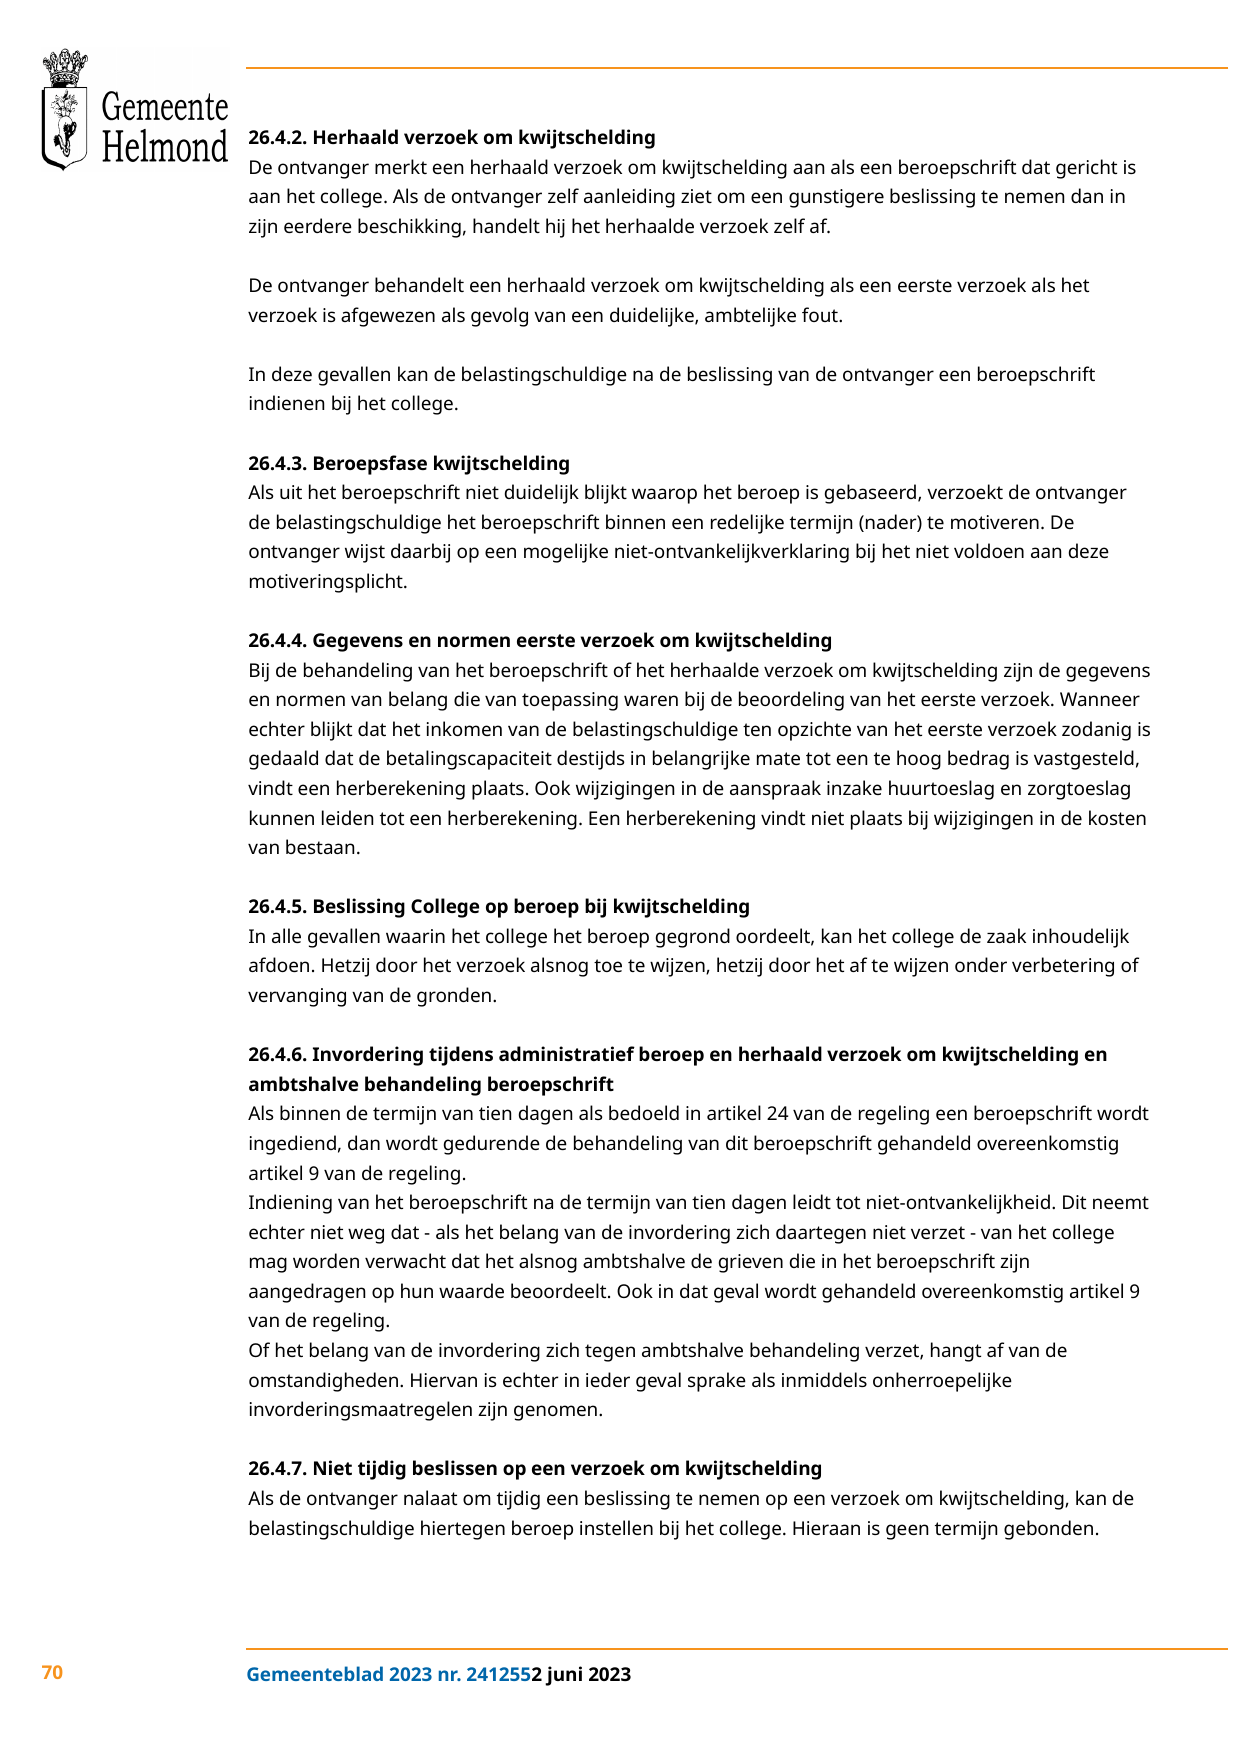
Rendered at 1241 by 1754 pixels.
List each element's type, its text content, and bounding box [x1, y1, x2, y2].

text De ontvanger behandelt een herhaald verzoek om kwijtschelding als een eerste verzoek als het verzoek is afgewezen als gevolg van een duidelijke, ambtelijke fout. [248, 272, 1152, 328]
text In alle gevallen waarin het college het beroep gegrond oordeelt, kan het college de zaak inhoudelijk afdoen. Hetzij door het verzoek alsnog toe te wijzen, hetzij door het af te wijzen onder verbetering of vervanging van de gronden. [248, 923, 1152, 1008]
text Als binnen de termijn van tien dagen als bedoeld in artikel 24 van de regeling een beroepschrift wordt ingediend, dan wordt gedurende de behandeling van dit beroepschrift gehandeld overeenkomstig artikel 9 van de regeling. [248, 1101, 1152, 1186]
text 26.4.6. Invordering tijdens administratief beroep en herhaald verzoek om kwijtschelding en ambtshalve behandeling beroepschrift [248, 1041, 1152, 1097]
text 26.4.2. Herhaald verzoek om kwijtschelding [248, 124, 1152, 150]
text 26.4.3. Beroepsfase kwijtschelding [248, 450, 1152, 476]
picture [41, 47, 231, 172]
text Indiening van het beroepschrift na de termijn van tien dagen leidt tot niet-ontvankelijkheid. Dit neemt echter niet weg dat - als het belang van de invordering zich daartegen niet verzet - van het college mag worden verwacht dat het alsnog ambtshalve de grieven die in het beroepschrift zijn aangedragen op hun waarde beoordeelt. Ook in dat geval wordt gehandeld overeenkomstig artikel 9 van de regeling. [248, 1189, 1152, 1333]
text 26.4.4. Gegevens en normen eerste verzoek om kwijtschelding [248, 627, 1152, 653]
text Als uit het beroepschrift niet duidelijk blijkt waarop het beroep is gebaseerd, verzoekt de ontvanger de belastingschuldige het beroepschrift binnen een redelijke termijn (nader) te motiveren. De ontvanger wijst daarbij op een mogelijke niet-ontvankelijkverklaring bij het niet voldoen aan deze motiveringsplicht. [248, 479, 1152, 594]
text Bij de behandeling van het beroepschrift of het herhaalde verzoek om kwijtschelding zijn de gegevens en normen van belang die van toepassing waren bij de beoordeling van het eerste verzoek. Wanneer echter blijkt dat het inkomen van de belastingschuldige ten opzichte van het eerste verzoek zodanig is gedaald dat de betalingscapaciteit destijds in belangrijke mate tot een te hoog bedrag is vastgesteld, vindt een herberekening plaats. Ook wijzigingen in de aanspraak inzake huurtoeslag en zorgtoeslag kunnen leiden tot een herberekening. Een herberekening vindt niet plaats bij wijzigingen in de kosten van bestaan. [248, 657, 1152, 860]
text In deze gevallen kan de belastingschuldige na de beslissing van de ontvanger een beroepschrift indienen bij het college. [248, 361, 1152, 416]
text 26.4.5. Beslissing College op beroep bij kwijtschelding [248, 893, 1152, 919]
text Als de ontvanger nalaat om tijdig een beslissing te nemen op een verzoek om kwijtschelding, kan de belastingschuldige hiertegen beroep instellen bij het college. Hieraan is geen termijn gebonden. [248, 1485, 1152, 1541]
text Of het belang van de invordering zich tegen ambtshalve behandeling verzet, hangt af van de omstandigheden. Hiervan is echter in ieder geval sprake als inmiddels onherroepelijke invorderingsmaatregelen zijn genomen. [248, 1337, 1152, 1422]
text 26.4.7. Niet tijdig beslissen op een verzoek om kwijtschelding [248, 1456, 1152, 1481]
text De ontvanger merkt een herhaald verzoek om kwijtschelding aan als een beroepschrift dat gericht is aan het college. Als de ontvanger zelf aanleiding ziet om een gunstigere beslissing te nemen dan in zijn eerdere beschikking, handelt hij het herhaalde verzoek zelf af. [248, 154, 1152, 239]
